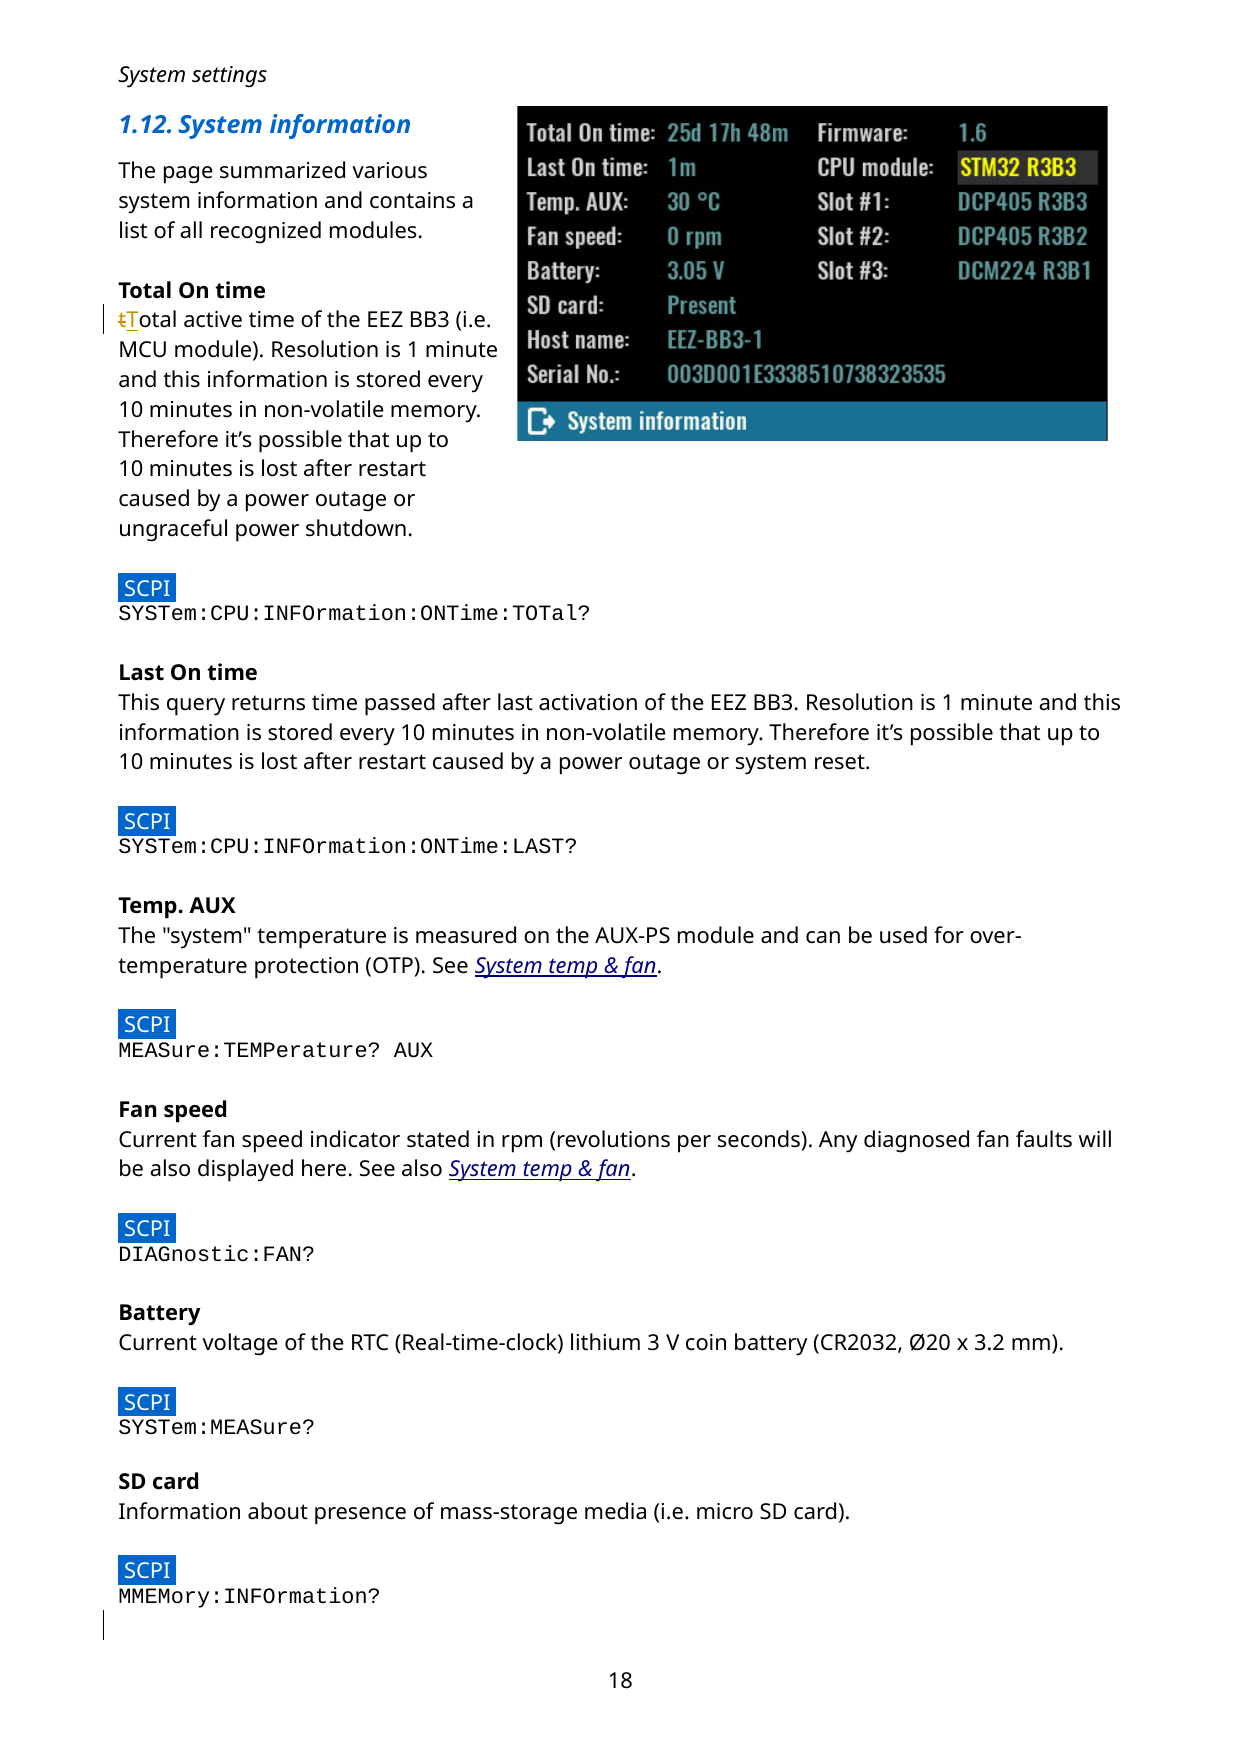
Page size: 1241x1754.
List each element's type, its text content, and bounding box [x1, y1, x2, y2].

text SCPI [118, 572, 1122, 602]
table_header System information The page summarized various system information and contains a list of all recognized modules. Total On time Total active time of the EEZ BB3 (i.e. MCU module). Resolution is 1 minute and this information is stored every 10 minutes in non-volatile memory. Therefore it’s possible that up to 10 minutes is lost after restart caused by a power outage or ungraceful power shutdown. [118, 107, 502, 572]
text MEASure:TEMPerature? AUX [118, 1039, 1122, 1064]
table_header [502, 107, 1123, 572]
text SYSTem:MEASure? [118, 1416, 1122, 1441]
picture [517, 106, 1108, 441]
text SCPI [118, 1213, 1122, 1243]
text SCPI [118, 1555, 1122, 1585]
text SCPI [118, 1387, 1122, 1416]
text Fan speed [118, 1094, 1122, 1123]
text The "system" temperature is measured on the AUX-PS module and can be used for over-temperature protection (OTP). See System temp & fan. [118, 920, 1122, 979]
text Current fan speed indicator stated in rpm (revolutions per seconds). Any diagnosed fan faults will be also displayed here. See also System temp & fan. [118, 1123, 1122, 1183]
text SCPI [118, 1009, 1122, 1039]
text Current voltage of the RTC (Real-time-clock) lithium 3 V coin battery (CR2032, Ø20 x 3.2 mm). [118, 1327, 1122, 1357]
text SCPI [118, 806, 1122, 836]
text Battery [118, 1297, 1122, 1327]
text MMEMory:INFOrmation? [118, 1585, 1122, 1610]
text This query returns time passed after last activation of the EEZ BB3. Resolution is 1 minute and this information is stored every 10 minutes in non-volatile memory. Therefore it’s possible that up to 10 minutes is lost after restart caused by a power outage or system reset. [118, 687, 1122, 776]
text Information about presence of mass-storage media (i.e. micro SD card). [118, 1496, 1122, 1526]
text SD card [118, 1466, 1122, 1496]
text SYSTem:CPU:INFOrmation:ONTime:LAST? [118, 836, 1122, 860]
text SYSTem:CPU:INFOrmation:ONTime:TOTal? [118, 602, 1122, 627]
text Last On time [118, 657, 1122, 687]
text DIAGnostic:FAN? [118, 1243, 1122, 1267]
text Temp. AUX [118, 890, 1122, 920]
